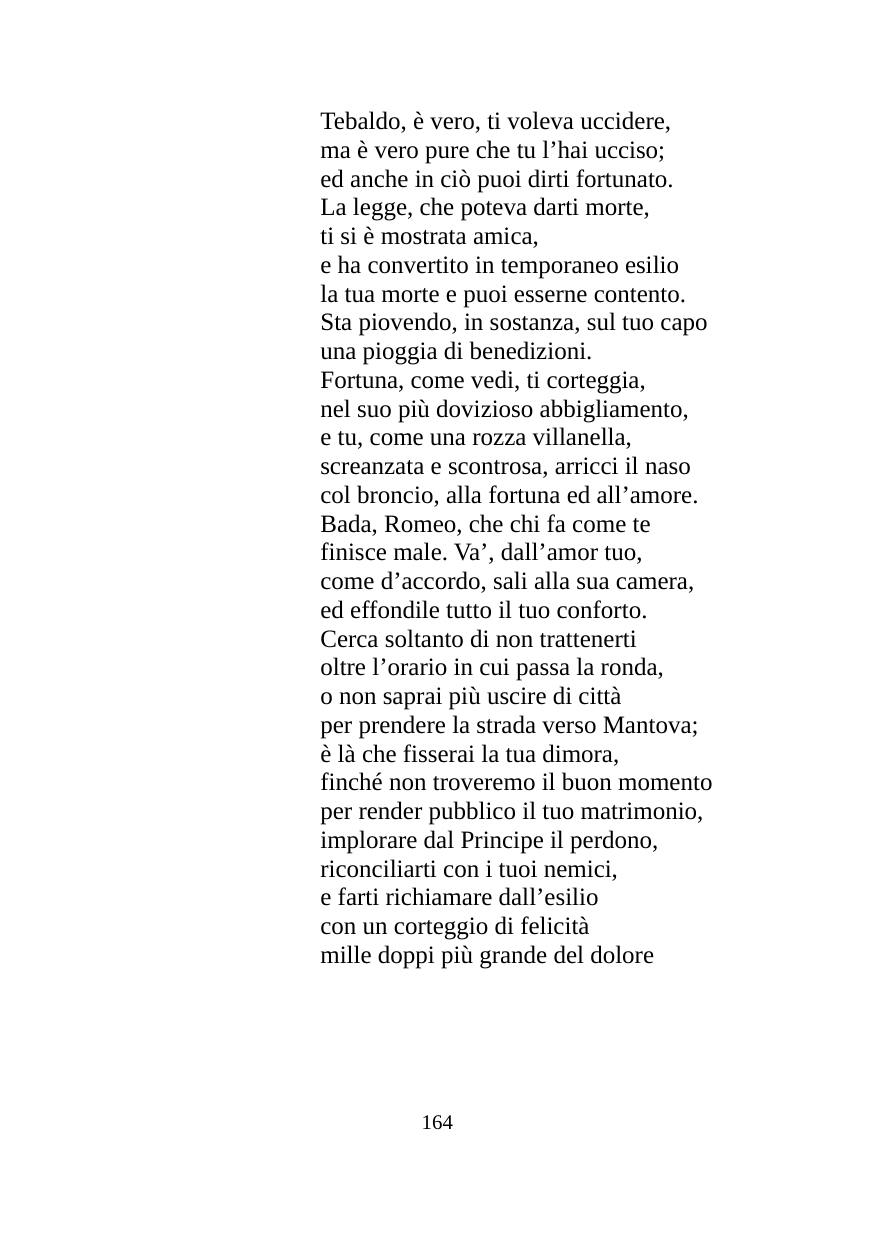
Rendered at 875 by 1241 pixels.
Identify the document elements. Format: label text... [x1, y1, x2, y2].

table_cell Tebaldo, è vero, ti voleva uccidere, ma è vero pure che tu l’hai ucciso; ed anche in ciò puoi dirti fortunato. La legge, che poteva darti morte, ti si è mostrata amica, e ha convertito in temporaneo esilio la tua morte e puoi esserne contento. Sta piovendo, in sostanza, sul tuo capo una pioggia di benedizioni. Fortuna, come vedi, ti corteggia, nel suo più dovizioso abbigliamento, e tu, come una rozza villanella, screanzata e scontrosa, arricci il naso col broncio, alla fortuna ed all’amore. Bada, Romeo, che chi fa come te finisce male. Va’, dall’amor tuo, come d’accordo, sali alla sua camera, ed effondile tutto il tuo conforto. Cerca soltanto di non trattenerti oltre l’orario in cui passa la ronda, o non saprai più uscire di città per prendere la strada verso Mantova; è là che fisserai la tua dimora, finché non troveremo il buon momento per render pubblico il tuo matrimonio, implorare dal Principe il perdono, riconciliarti con i tuoi nemici, e farti richiamare dall’esilio con un corteggio di felicità mille doppi più grande del dolore [313, 106, 768, 969]
table_cell [106, 106, 313, 969]
